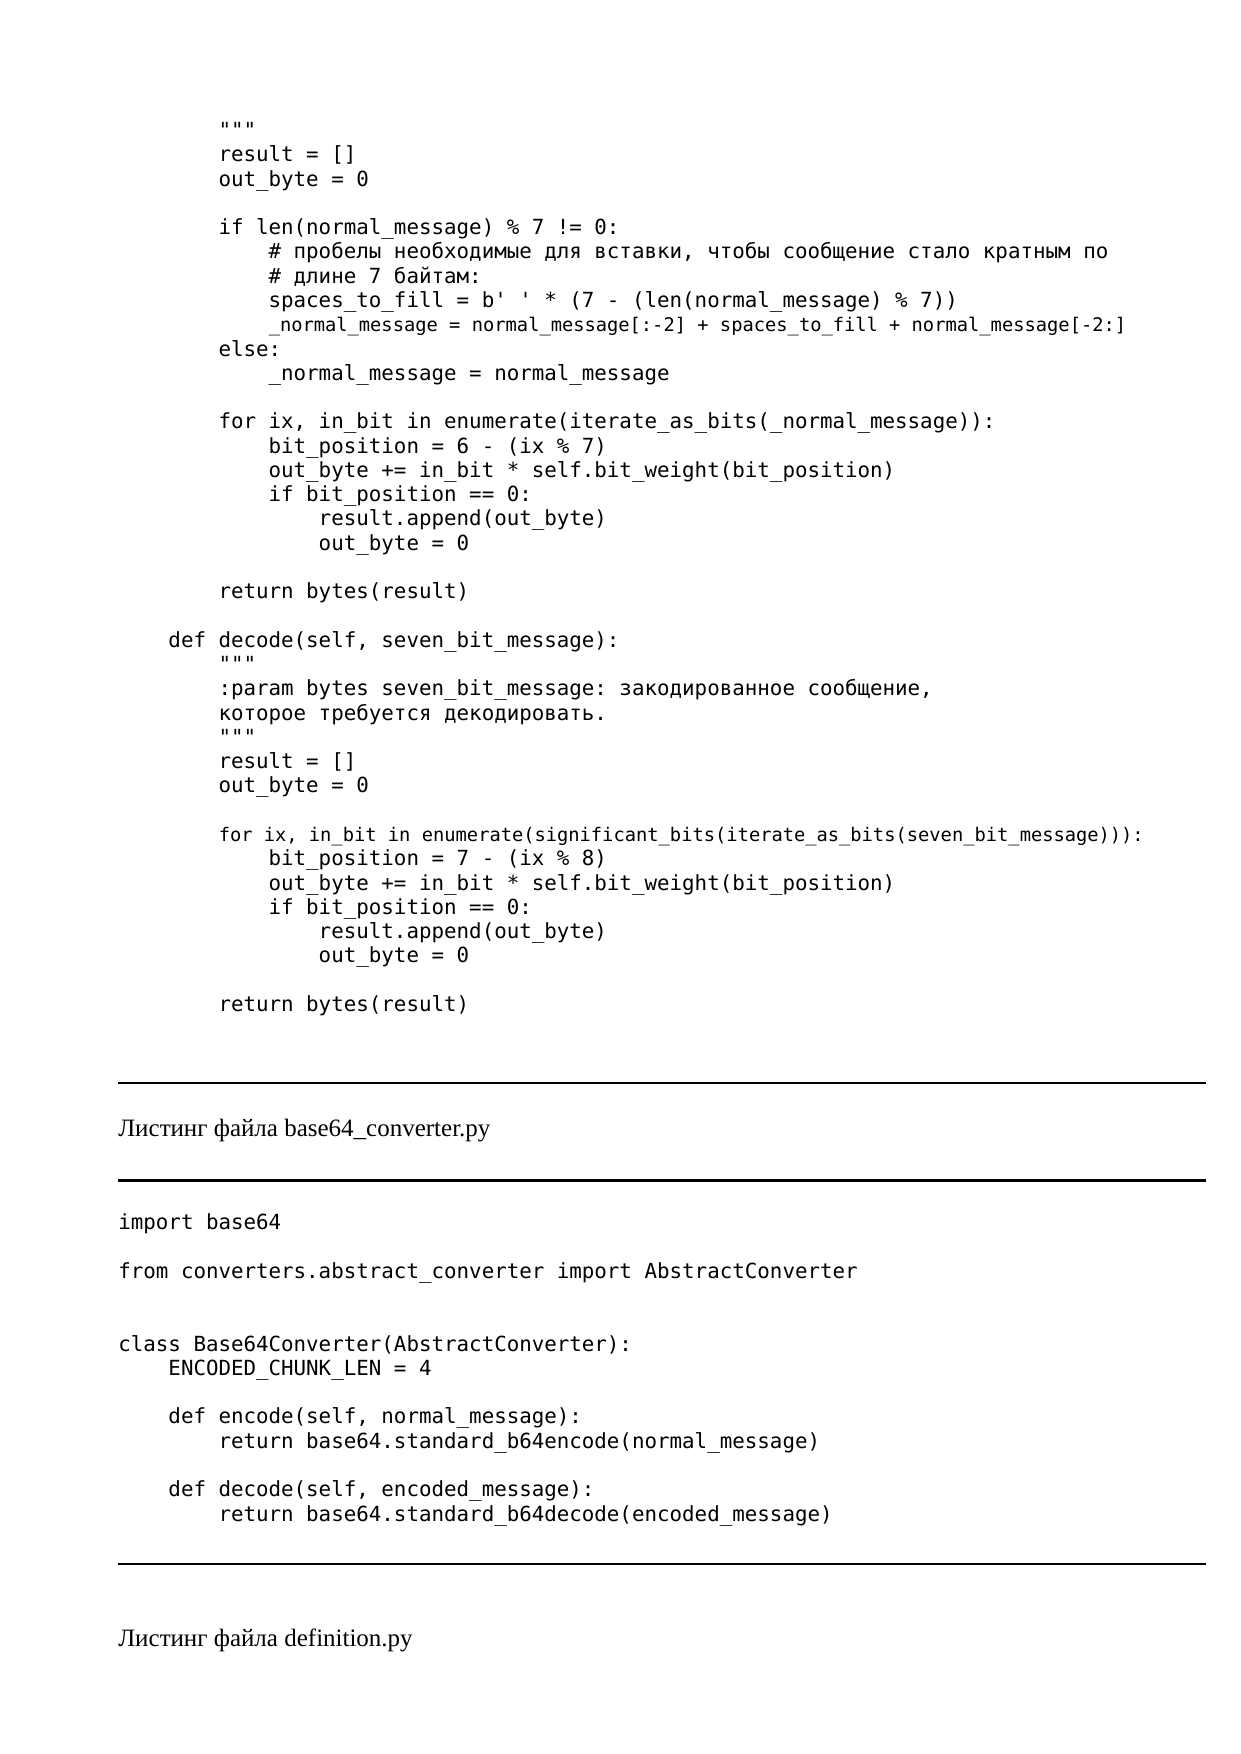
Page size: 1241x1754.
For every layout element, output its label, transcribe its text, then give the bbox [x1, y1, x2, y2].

text result = [] [118, 142, 1206, 167]
text _normal_message = normal_message [118, 361, 1206, 385]
text Листинг файла definition.py [118, 1623, 1206, 1652]
text # пробелы необходимые для вставки, чтобы сообщение стало кратным по [118, 239, 1206, 264]
text out_byte = 0 [118, 167, 1206, 191]
text return bytes(result) [118, 579, 1206, 603]
text Листинг файла base64_converter.py [118, 1113, 1206, 1142]
text result.append(out_byte) [118, 919, 1206, 943]
text if len(normal_message) % 7 != 0: [118, 215, 1206, 239]
text out_byte = 0 [118, 531, 1206, 555]
text result = [] [118, 749, 1206, 773]
text return bytes(result) [118, 992, 1206, 1016]
text def decode(self, encoded_message): [118, 1477, 1206, 1502]
text которое требуется декодировать. [118, 701, 1206, 725]
text class Base64Converter(AbstractConverter): [118, 1332, 1206, 1356]
text out_byte = 0 [118, 773, 1206, 798]
text result.append(out_byte) [118, 506, 1206, 531]
text else: [118, 337, 1206, 361]
text for ix, in_bit in enumerate(significant_bits(iterate_as_bits(seven_bit_message))): [118, 822, 1206, 846]
text for ix, in_bit in enumerate(iterate_as_bits(_normal_message)): [118, 409, 1206, 434]
text def decode(self, seven_bit_message): [118, 628, 1206, 652]
text """ [118, 725, 1206, 749]
text from converters.abstract_converter import AbstractConverter [118, 1259, 1206, 1283]
text if bit_position == 0: [118, 895, 1206, 919]
text out_byte = 0 [118, 943, 1206, 968]
text if bit_position == 0: [118, 482, 1206, 506]
text def encode(self, normal_message): [118, 1404, 1206, 1429]
text bit_position = 7 - (ix % 8) [118, 846, 1206, 871]
text spaces_to_fill = b' ' * (7 - (len(normal_message) % 7)) [118, 288, 1206, 312]
text return base64.standard_b64encode(normal_message) [118, 1429, 1206, 1453]
text :param bytes seven_bit_message: закодированное сообщение, [118, 676, 1206, 701]
text bit_position = 6 - (ix % 7) [118, 434, 1206, 458]
text ENCODED_CHUNK_LEN = 4 [118, 1356, 1206, 1380]
text _normal_message = normal_message[:-2] + spaces_to_fill + normal_message[-2:] [118, 312, 1206, 337]
text """ [118, 652, 1206, 676]
text out_byte += in_bit * self.bit_weight(bit_position) [118, 871, 1206, 895]
text return base64.standard_b64decode(encoded_message) [118, 1502, 1206, 1526]
text out_byte += in_bit * self.bit_weight(bit_position) [118, 458, 1206, 482]
text """ [118, 118, 1206, 142]
text # длине 7 байтам: [118, 264, 1206, 288]
text import base64 [118, 1210, 1206, 1234]
